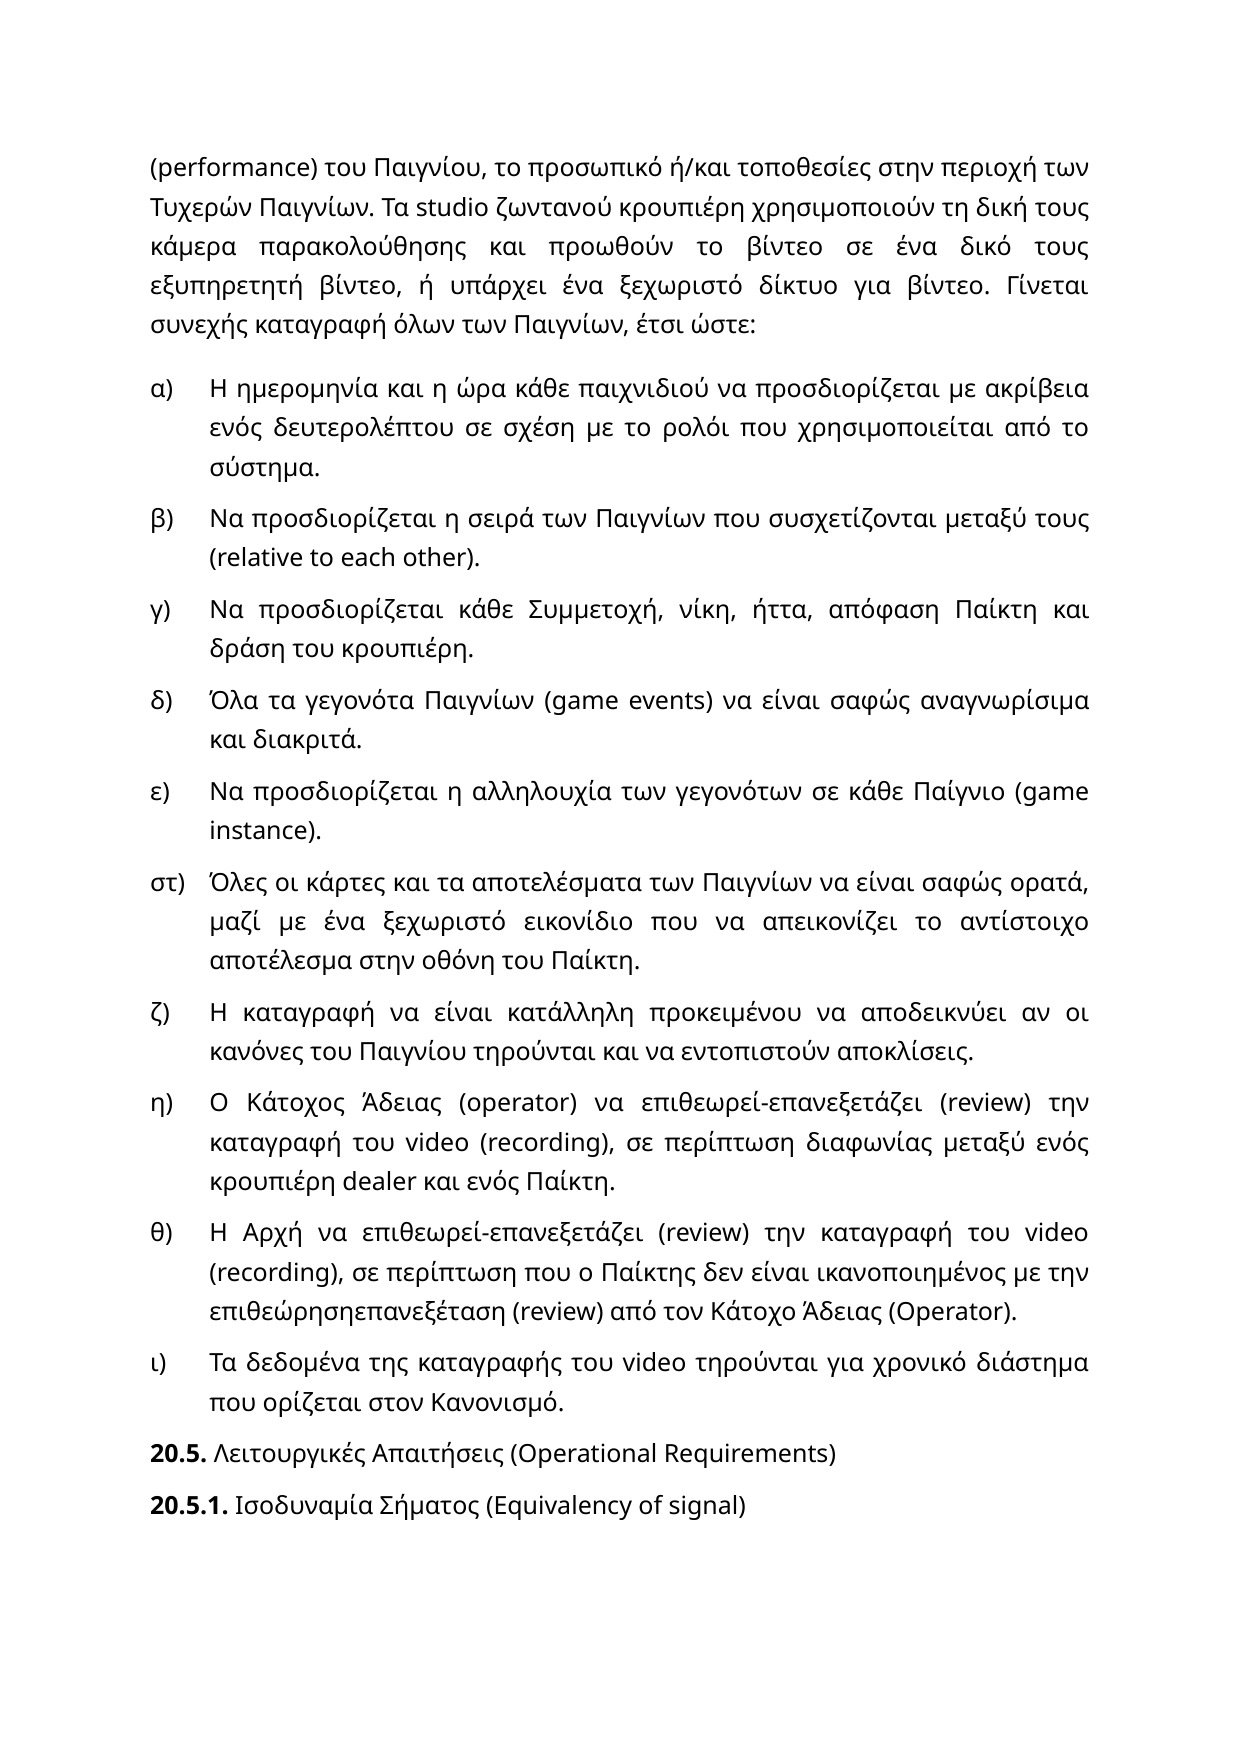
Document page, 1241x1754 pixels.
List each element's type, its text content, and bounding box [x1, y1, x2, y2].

list β) Να προσδιορίζεται η σειρά των Παιγνίων που συσχετίζονται μεταξύ τους (relative to each other). [150, 501, 1090, 574]
list ε) Να προσδιορίζεται η αλληλουχία των γεγονότων σε κάθε Παίγνιο (game instance). [150, 773, 1090, 847]
text 20.5.1. Ισοδυναμία Σήματος (Equivalency of signal) [150, 1487, 1090, 1522]
list η) Ο Κάτοχος Άδειας (operator) να επιθεωρεί-επανεξετάζει (review) την καταγραφή του video (recording), σε περίπτωση διαφωνίας μεταξύ ενός κρουπιέρη dealer και ενός Παίκτη. [150, 1085, 1090, 1197]
text (performance) του Παιγνίου, το προσωπικό ή/και τοποθεσίες στην περιοχή των Τυχερών Παιγνίων. Τα studio ζωντανού κρουπιέρη χρησιμοποιούν τη δική τους κάμερα παρακολούθησης και προωθούν το βίντεο σε ένα δικό τους εξυπηρετητή βίντεο, ή υπάρχει ένα ξεχωριστό δίκτυο για βίντεο. Γίνεται συνεχής καταγραφή όλων των Παιγνίων, έτσι ώστε: [150, 150, 1090, 341]
list στ) Όλες οι κάρτες και τα αποτελέσματα των Παιγνίων να είναι σαφώς ορατά, μαζί με ένα ξεχωριστό εικονίδιο που να απεικονίζει το αντίστοιχο αποτέλεσμα στην οθόνη του Παίκτη. [150, 864, 1090, 977]
list ι) Τα δεδομένα της καταγραφής του video τηρούνται για χρονικό διάστημα που ορίζεται στον Κανονισμό. [150, 1345, 1090, 1418]
list δ) Όλα τα γεγονότα Παιγνίων (game events) να είναι σαφώς αναγνωρίσιμα και διακριτά. [150, 682, 1090, 756]
list γ) Να προσδιορίζεται κάθε Συμμετοχή, νίκη, ήττα, απόφαση Παίκτη και δράση του κρουπιέρη. [150, 592, 1090, 665]
list α) Η ημερομηνία και η ώρα κάθε παιχνιδιού να προσδιορίζεται με ακρίβεια ενός δευτερολέπτου σε σχέση με το ρολόι που χρησιμοποιείται από το σύστημα. [150, 371, 1090, 483]
text 20.5. Λειτουργικές Απαιτήσεις (Operational Requirements) [150, 1436, 1090, 1470]
list ζ) Η καταγραφή να είναι κατάλληλη προκειμένου να αποδεικνύει αν οι κανόνες του Παιγνίου τηρούνται και να εντοπιστούν αποκλίσεις. [150, 994, 1090, 1067]
list θ) H Αρχή να επιθεωρεί-επανεξετάζει (review) την καταγραφή του video (recording), σε περίπτωση που ο Παίκτης δεν είναι ικανοποιημένος με την επιθεώρησηεπανεξέταση (review) από τον Κάτοχο Άδειας (Operator). [150, 1215, 1090, 1327]
